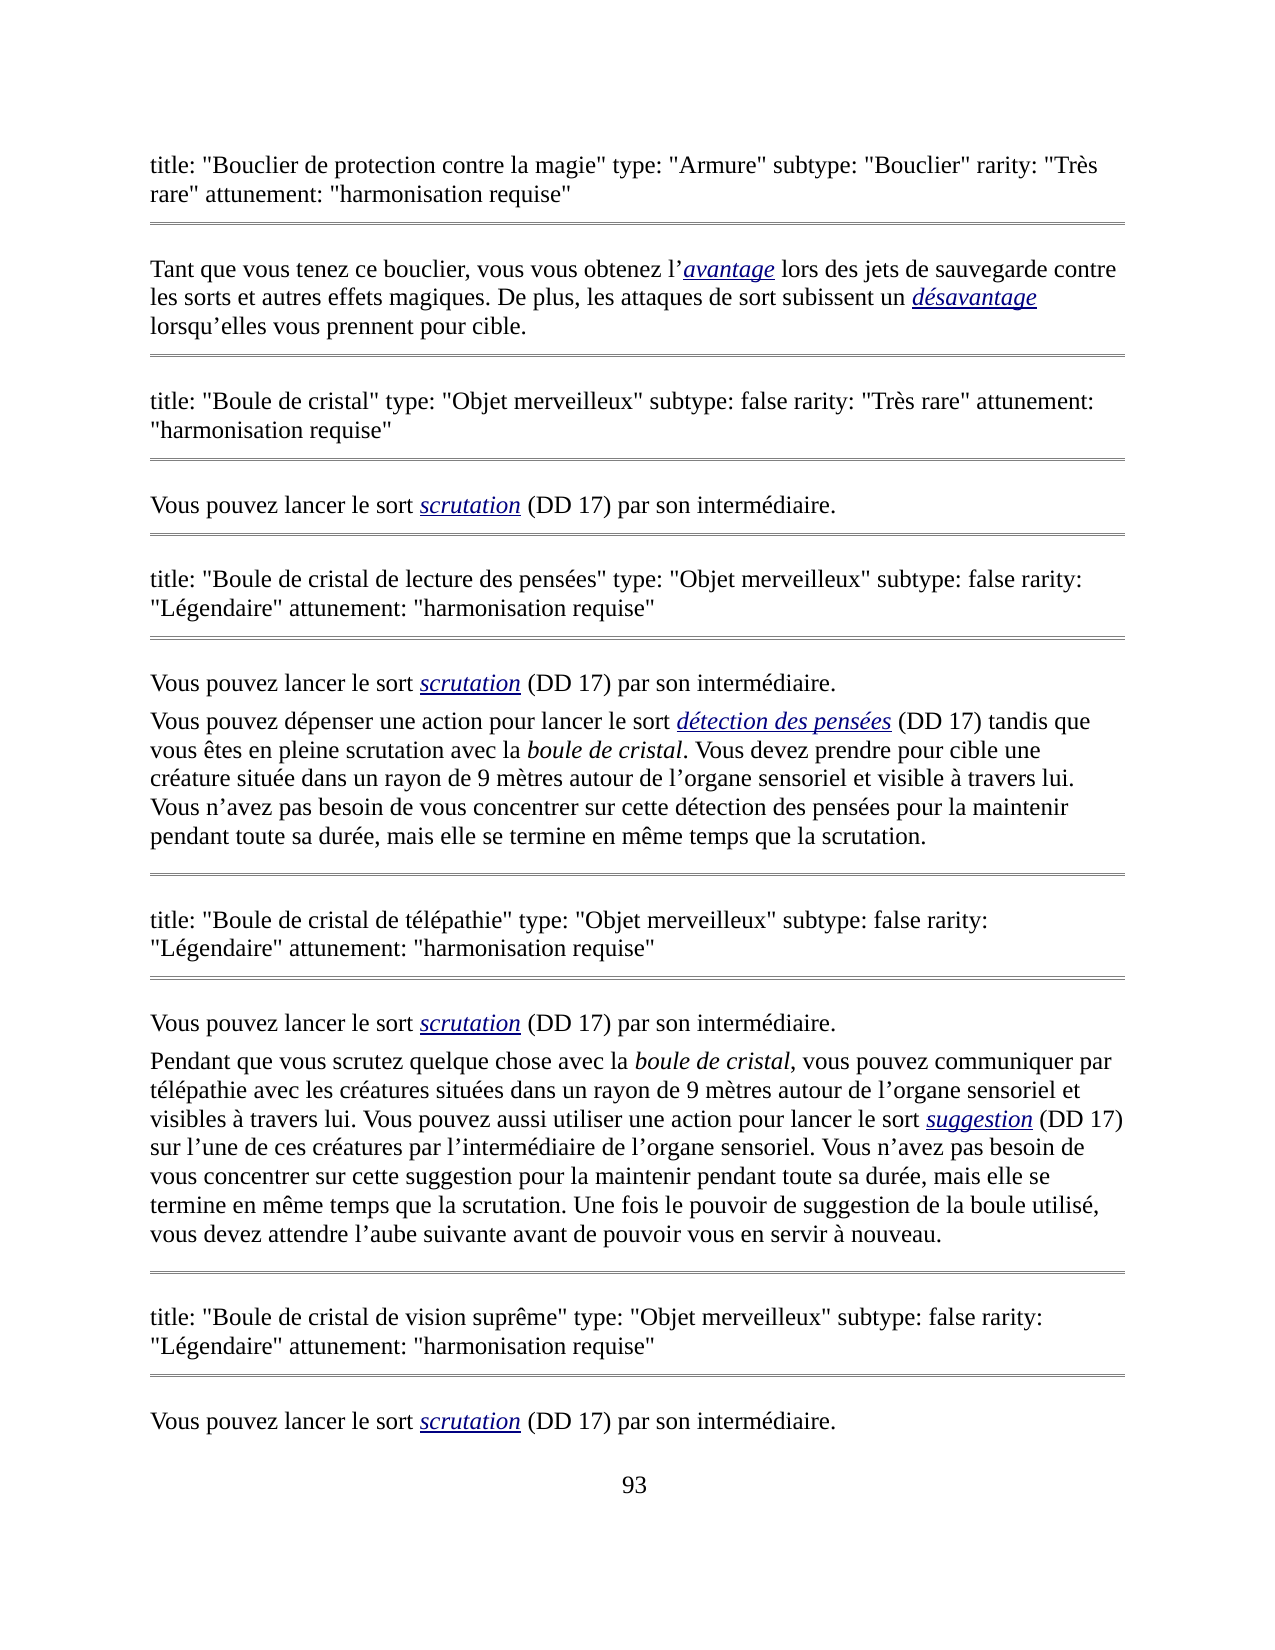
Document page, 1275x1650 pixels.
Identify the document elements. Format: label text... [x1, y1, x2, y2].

text title: "Boule de cristal de télépathie" type: "Objet merveilleux" subtype: false rarity: "Légendaire" attunement: "harmonisation requise" [150, 905, 1125, 962]
text title: "Boule de cristal" type: "Objet merveilleux" subtype: false rarity: "Très rare" attunement: "harmonisation requise" [150, 386, 1125, 443]
text Vous pouvez lancer le sort scrutation (DD 17) par son intermédiaire. [150, 1008, 1125, 1037]
text Vous pouvez lancer le sort scrutation (DD 17) par son intermédiaire. [150, 668, 1125, 697]
text Pendant que vous scrutez quelque chose avec la boule de cristal, vous pouvez communiquer par télépathie avec les créatures situées dans un rayon de 9 mètres autour de l’organe sensoriel et visibles à travers lui. Vous pouvez aussi utiliser une action pour lancer le sort suggestion (DD 17) sur l’une de ces créatures par l’intermédiaire de l’organe sensoriel. Vous n’avez pas besoin de vous concentrer sur cette suggestion pour la maintenir pendant toute sa durée, mais elle se termine en même temps que la scrutation. Une fois le pouvoir de suggestion de la boule utilisé, vous devez attendre l’aube suivante avant de pouvoir vous en servir à nouveau. [150, 1046, 1125, 1247]
text Vous pouvez lancer le sort scrutation (DD 17) par son intermédiaire. [150, 490, 1125, 518]
text title: "Boule de cristal de lecture des pensées" type: "Objet merveilleux" subtype: false rarity: "Légendaire" attunement: "harmonisation requise" [150, 564, 1125, 622]
text title: "Bouclier de protection contre la magie" type: "Armure" subtype: "Bouclier" rarity: "Très rare" attunement: "harmonisation requise" [150, 150, 1125, 207]
text title: "Boule de cristal de vision suprême" type: "Objet merveilleux" subtype: false rarity: "Légendaire" attunement: "harmonisation requise" [150, 1302, 1125, 1360]
text Vous pouvez dépenser une action pour lancer le sort détection des pensées (DD 17) tandis que vous êtes en pleine scrutation avec la boule de cristal. Vous devez prendre pour cible une créature située dans un rayon de 9 mètres autour de l’organe sensoriel et visible à travers lui. Vous n’avez pas besoin de vous concentrer sur cette détection des pensées pour la maintenir pendant toute sa durée, mais elle se termine en même temps que la scrutation. [150, 706, 1125, 850]
text Vous pouvez lancer le sort scrutation (DD 17) par son intermédiaire. [150, 1406, 1125, 1435]
text Tant que vous tenez ce bouclier, vous vous obtenez l’avantage lors des jets de sauvegarde contre les sorts et autres effets magiques. De plus, les attaques de sort subissent un désavantage lorsqu’elles vous prennent pour cible. [150, 254, 1125, 340]
